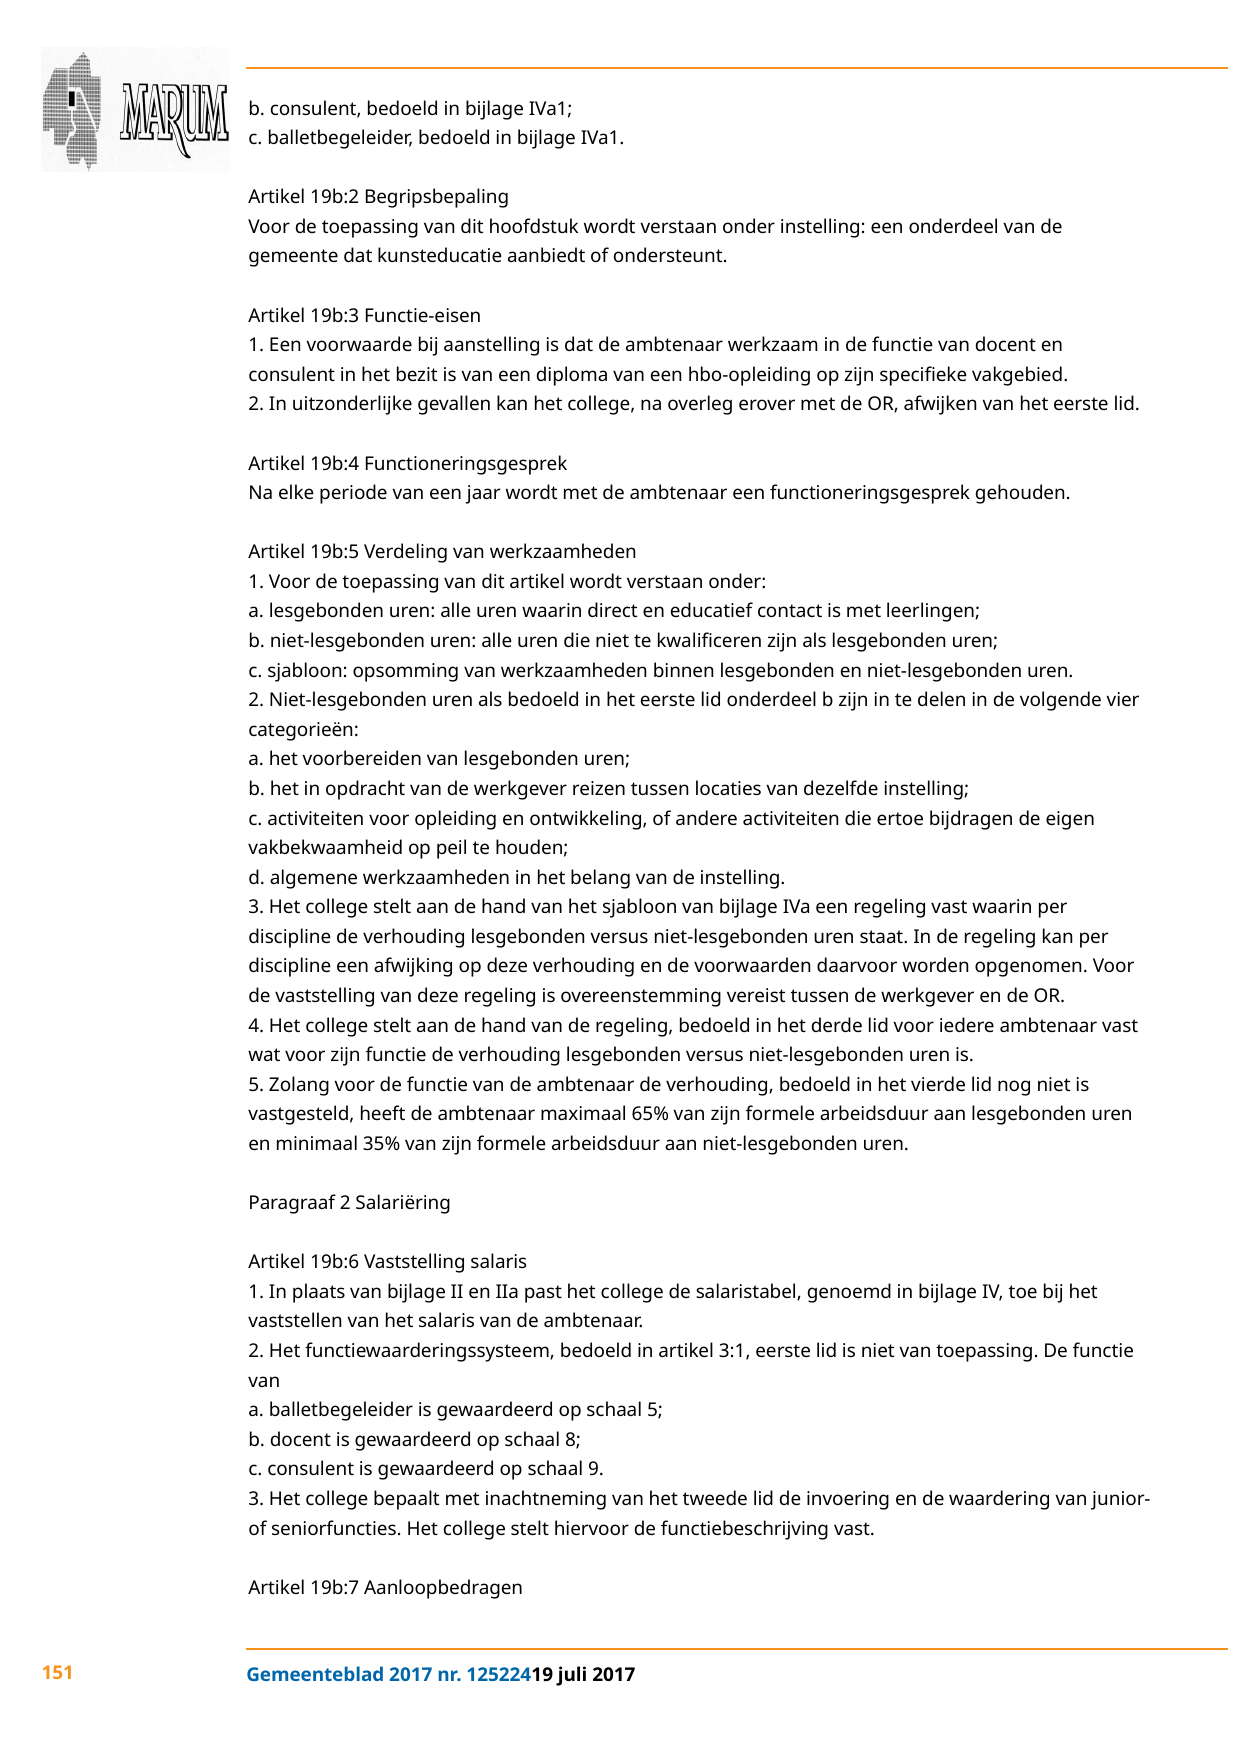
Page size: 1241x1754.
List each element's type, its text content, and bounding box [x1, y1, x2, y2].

text 1. Voor de toepassing van dit artikel wordt verstaan onder: [248, 568, 1152, 594]
text Voor de toepassing van dit hoofdstuk wordt verstaan onder instelling: een onderdeel van de gemeente dat kunsteducatie aanbiedt of ondersteunt. [248, 213, 1152, 268]
text 4. Het college stelt aan de hand van de regeling, bedoeld in het derde lid voor iedere ambtenaar vast wat voor zijn functie de verhouding lesgebonden versus niet-lesgebonden uren is. [248, 1012, 1152, 1067]
text 3. Het college stelt aan de hand van het sjabloon van bijlage IVa een regeling vast waarin per discipline de verhouding lesgebonden versus niet-lesgebonden uren staat. In de regeling kan per discipline een afwijking op deze verhouding en de voorwaarden daarvoor worden opgenomen. Voor de vaststelling van deze regeling is overeenstemming vereist tussen de werkgever en de OR. [248, 893, 1152, 1008]
text a. balletbegeleider is gewaardeerd op schaal 5; [248, 1396, 1152, 1422]
text c. sjabloon: opsomming van werkzaamheden binnen lesgebonden en niet-lesgebonden uren. [248, 657, 1152, 683]
text 2. Niet-lesgebonden uren als bedoeld in het eerste lid onderdeel b zijn in te delen in de volgende vier categorieën: [248, 686, 1152, 742]
text c. consulent is gewaardeerd op schaal 9. [248, 1456, 1152, 1481]
text Na elke periode van een jaar wordt met de ambtenaar een functioneringsgesprek gehouden. [248, 479, 1152, 505]
text 1. In plaats van bijlage II en IIa past het college de salaristabel, genoemd in bijlage IV, toe bij het vaststellen van het salaris van de ambtenaar. [248, 1278, 1152, 1333]
text Artikel 19b:7 Aanloopbedragen [248, 1574, 1152, 1600]
text a. het voorbereiden van lesgebonden uren; [248, 746, 1152, 771]
text b. het in opdracht van de werkgever reizen tussen locaties van dezelfde instelling; [248, 775, 1152, 801]
text c. activiteiten voor opleiding en ontwikkeling, of andere activiteiten die ertoe bijdragen de eigen vakbekwaamheid op peil te houden; [248, 805, 1152, 860]
text Artikel 19b:4 Functioneringsgesprek [248, 450, 1152, 476]
text Paragraaf 2 Salariëring [248, 1189, 1152, 1215]
text Artikel 19b:2 Begripsbepaling [248, 183, 1152, 209]
text b. niet-lesgebonden uren: alle uren die niet te kwalificeren zijn als lesgebonden uren; [248, 627, 1152, 653]
text 2. Het functiewaarderingssysteem, bedoeld in artikel 3:1, eerste lid is niet van toepassing. De functie van [248, 1337, 1152, 1393]
text 1. Een voorwaarde bij aanstelling is dat de ambtenaar werkzaam in de functie van docent en consulent in het bezit is van een diploma van een hbo-opleiding op zijn specifieke vakgebied. [248, 331, 1152, 387]
text d. algemene werkzaamheden in het belang van de instelling. [248, 864, 1152, 890]
text a. lesgebonden uren: alle uren waarin direct en educatief contact is met leerlingen; [248, 598, 1152, 623]
text Artikel 19b:6 Vaststelling salaris [248, 1248, 1152, 1274]
picture [41, 47, 231, 172]
text b. docent is gewaardeerd op schaal 8; [248, 1426, 1152, 1452]
text 2. In uitzonderlijke gevallen kan het college, na overleg erover met de OR, afwijken van het eerste lid. [248, 391, 1152, 416]
text Artikel 19b:5 Verdeling van werkzaamheden [248, 538, 1152, 564]
text b. consulent, bedoeld in bijlage IVa1; [248, 95, 1152, 121]
text Artikel 19b:3 Functie-eisen [248, 302, 1152, 328]
text 5. Zolang voor de functie van de ambtenaar de verhouding, bedoeld in het vierde lid nog niet is vastgesteld, heeft de ambtenaar maximaal 65% van zijn formele arbeidsduur aan lesgebonden uren en minimaal 35% van zijn formele arbeidsduur aan niet-lesgebonden uren. [248, 1071, 1152, 1156]
text 3. Het college bepaalt met inachtneming van het tweede lid de invoering en de waardering van junior- of seniorfuncties. Het college stelt hiervoor de functiebeschrijving vast. [248, 1485, 1152, 1541]
text c. balletbegeleider, bedoeld in bijlage IVa1. [248, 124, 1152, 150]
